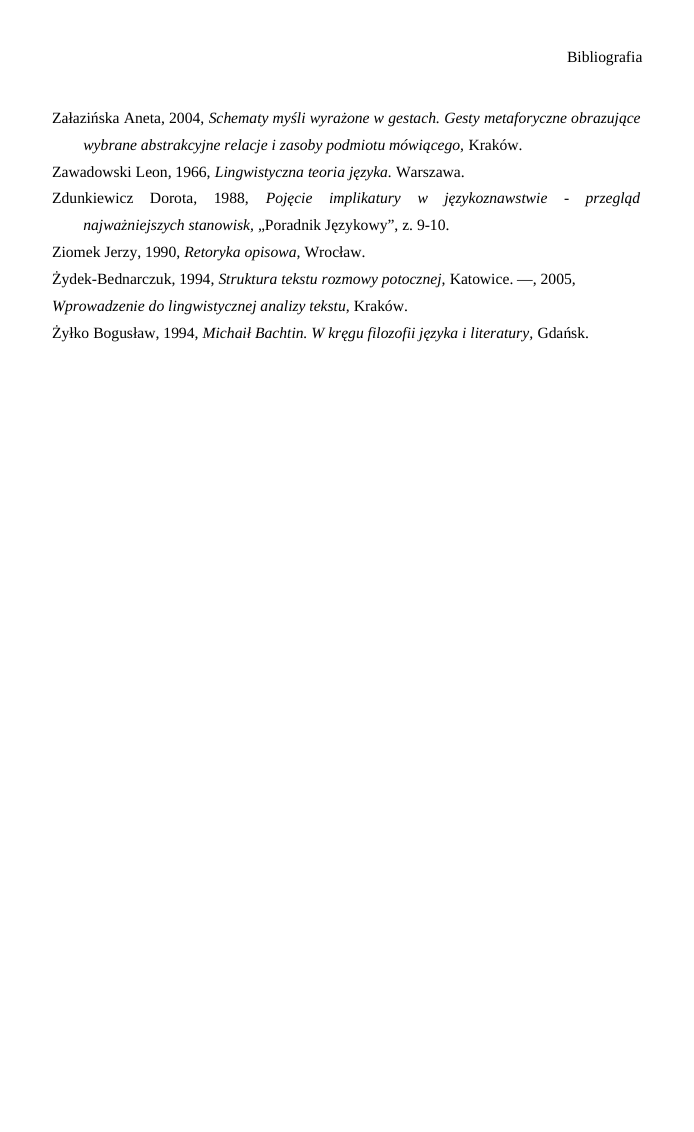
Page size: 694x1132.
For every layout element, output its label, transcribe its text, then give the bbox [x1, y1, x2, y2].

text Żyłko Bogusław, 1994, Michaił Bachtin. W kręgu filozofii języka i literatury, Gdańsk. [52, 324, 642, 342]
text Ziomek Jerzy, 1990, Retoryka opisowa, Wrocław. [52, 243, 642, 261]
text Zawadowski Leon, 1966, Lingwistyczna teoria języka. Warszawa. [52, 162, 642, 180]
text Bibliografia [52, 48, 642, 66]
text Zdunkiewicz Dorota, 1988, Pojęcie implikatury w językoznawstwie - przegląd najważniejszych stanowisk, „Poradnik Językowy”, z. 9-10. [52, 189, 642, 234]
text Załazińska Aneta, 2004, Schematy myśli wyrażone w gestach. Gesty metaforyczne obrazujące wybrane abstrakcyjne relacje i zasoby podmiotu mówiącego, Kra­ków. [52, 109, 642, 153]
text Żydek-Bednarczuk, 1994, Struktura tekstu rozmowy potocznej, Katowice. —, 2005, Wprowadzenie do lingwistycznej analizy tekstu, Kraków. [52, 270, 642, 315]
